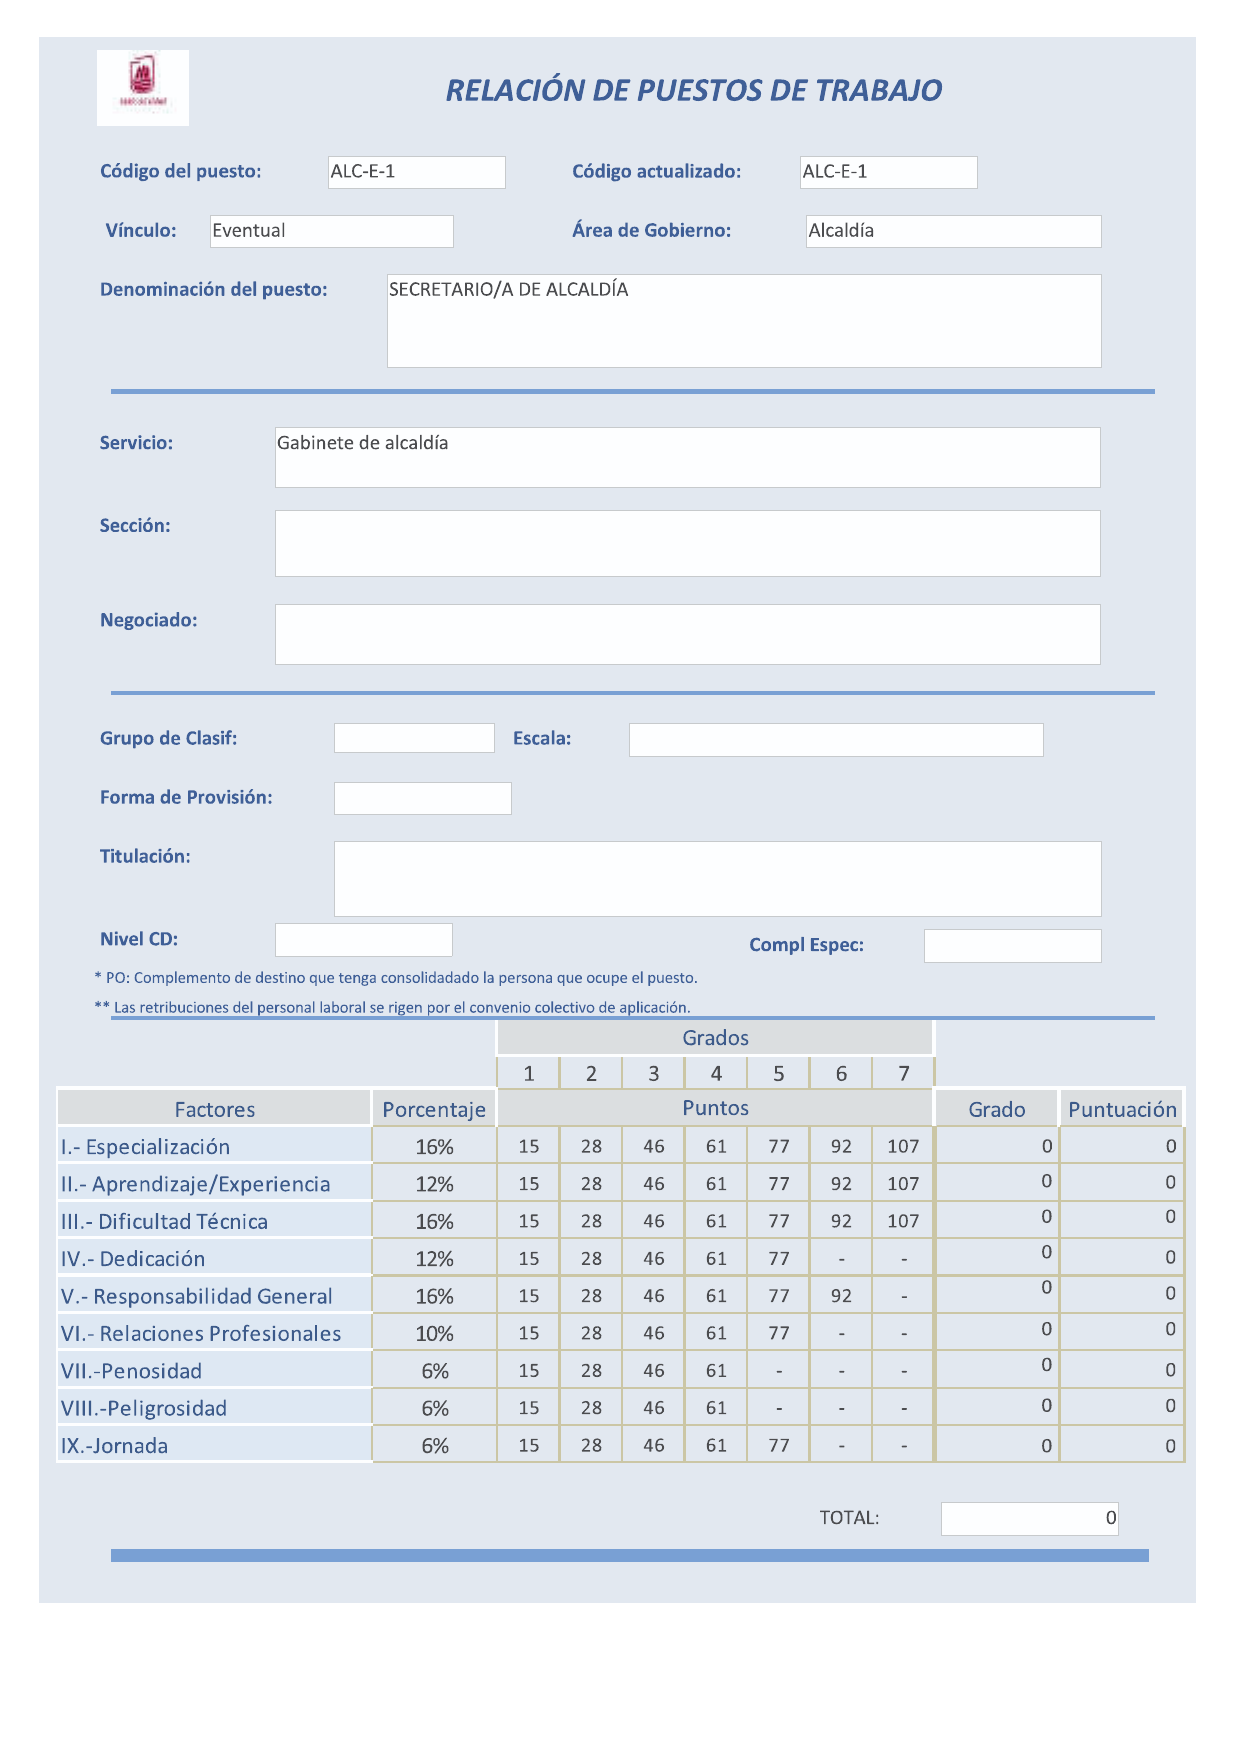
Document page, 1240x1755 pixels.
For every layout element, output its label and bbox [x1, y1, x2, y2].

picture [97, 50, 189, 126]
